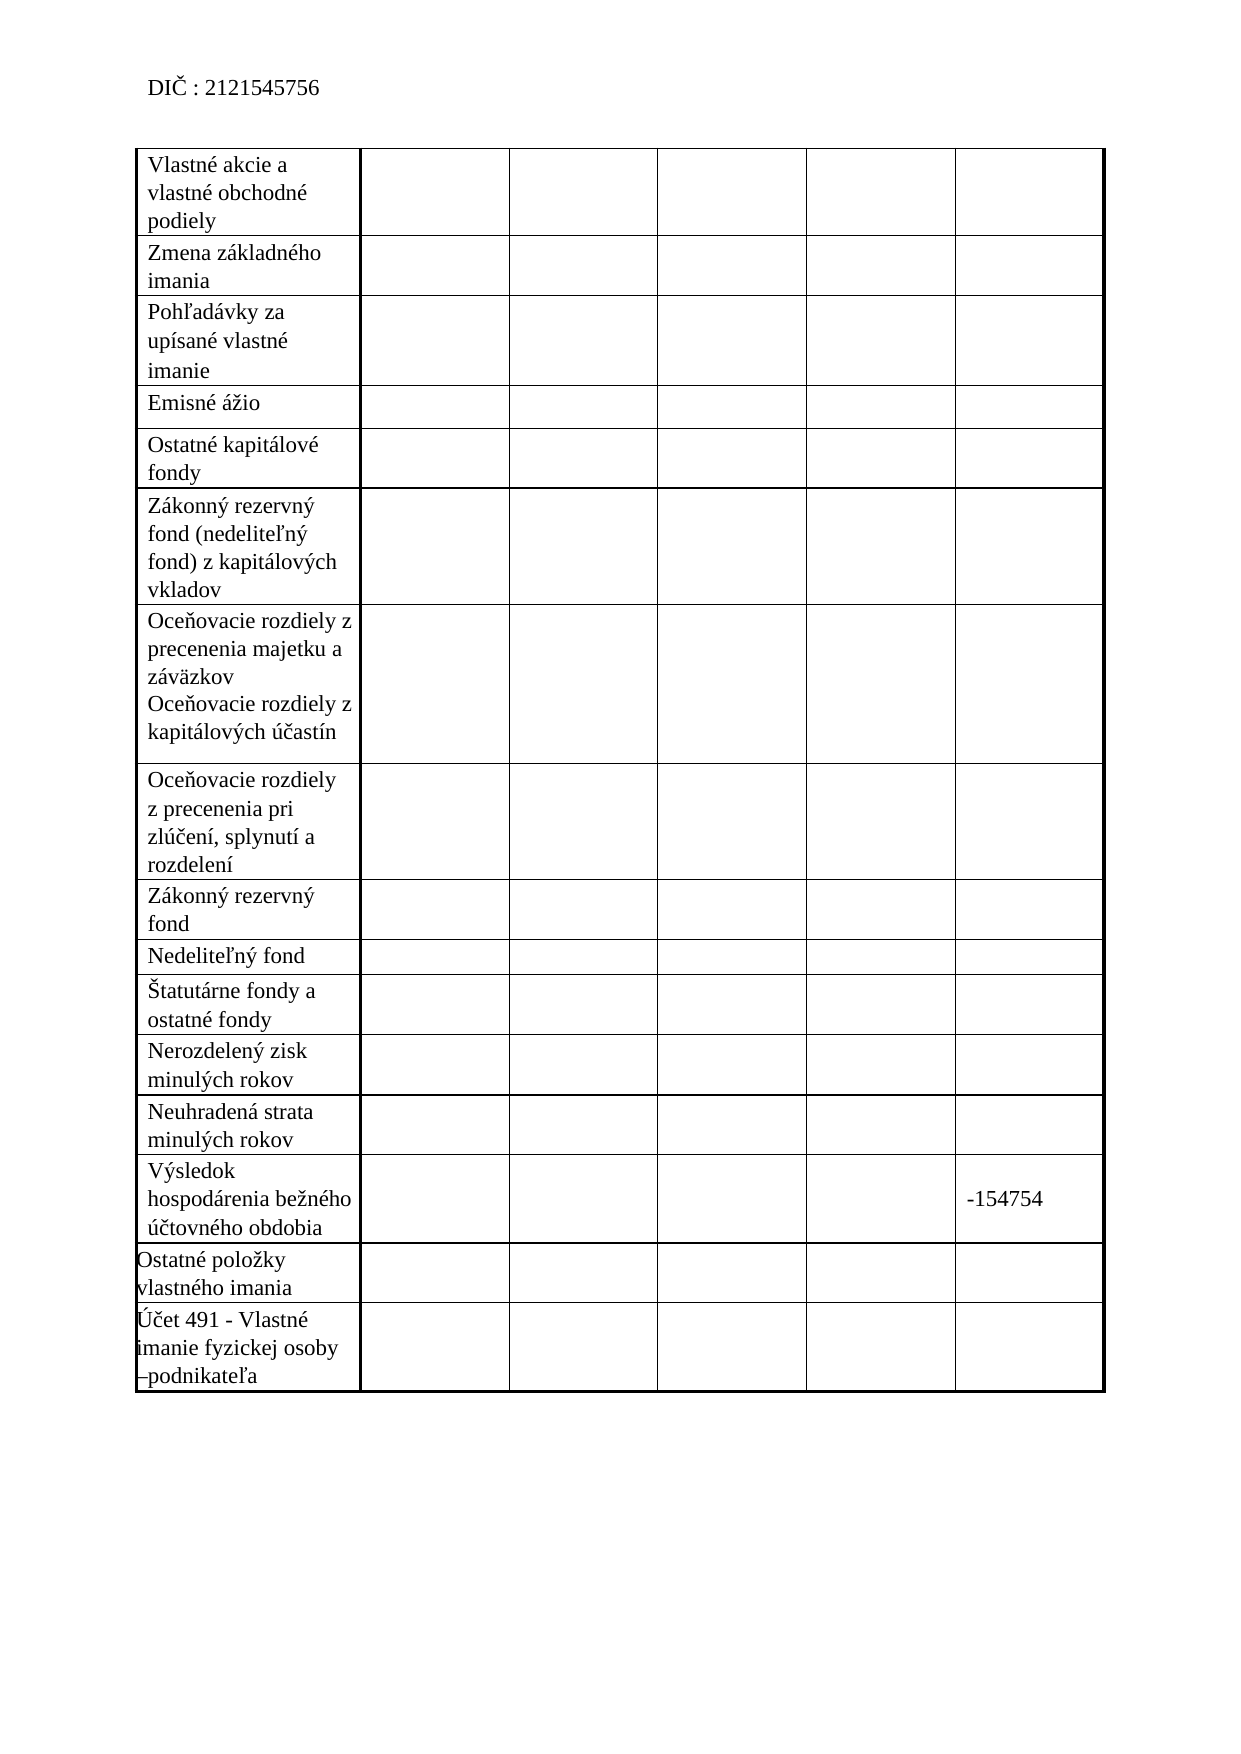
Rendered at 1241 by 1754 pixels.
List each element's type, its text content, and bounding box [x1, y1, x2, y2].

table_cell [807, 764, 955, 879]
table_cell Výsledok hospodárenia bežného účtovného obdobia [138, 1155, 359, 1242]
table_cell [956, 764, 1102, 879]
table_cell [956, 296, 1102, 385]
table_cell [807, 149, 955, 235]
table_cell [956, 236, 1102, 295]
table_cell [362, 1244, 509, 1302]
table_cell [362, 386, 509, 428]
table_cell [510, 1035, 657, 1094]
table_cell [362, 489, 509, 604]
table_cell [510, 429, 657, 487]
table_cell [807, 489, 955, 604]
table_cell Nedeliteľný fond [138, 940, 359, 974]
table_cell [510, 386, 657, 428]
table_cell Oceňovacie rozdiely z precenenia majetku a záväzkov Oceňovacie rozdiely z kapitálových účastín [138, 605, 359, 763]
table_cell [956, 386, 1102, 428]
table_cell [362, 940, 509, 974]
table_cell [510, 764, 657, 879]
table_cell [510, 975, 657, 1034]
table_cell [658, 1244, 806, 1302]
table_cell [658, 296, 806, 385]
table_cell [658, 1155, 806, 1242]
table_cell [807, 605, 955, 763]
table_cell [807, 1303, 955, 1390]
table_cell [956, 975, 1102, 1034]
table_cell [362, 429, 509, 487]
table_cell [807, 236, 955, 295]
table_cell [807, 296, 955, 385]
table_cell Zákonný rezervný fond (nedeliteľný fond) z kapitálových vkladov [138, 489, 359, 604]
table_cell [807, 940, 955, 974]
table_cell [956, 605, 1102, 763]
table_cell [807, 1035, 955, 1094]
table_cell [658, 605, 806, 763]
table_cell [362, 975, 509, 1034]
table_cell [362, 149, 509, 235]
table_cell [658, 764, 806, 879]
table_cell [510, 236, 657, 295]
table_cell [807, 1244, 955, 1302]
table_cell [362, 1035, 509, 1094]
table_cell Zmena základného imania [138, 236, 359, 295]
table_cell [362, 1303, 509, 1390]
table_cell Vlastné akcie a vlastné obchodné podiely [138, 149, 359, 235]
table_cell [510, 940, 657, 974]
table_cell Ostatné položky vlastného imania [138, 1244, 359, 1302]
table_cell [807, 975, 955, 1034]
table_cell [658, 489, 806, 604]
table_cell [362, 605, 509, 763]
table_cell [658, 975, 806, 1034]
table_cell [658, 236, 806, 295]
table_cell Štatutárne fondy a ostatné fondy [138, 975, 359, 1034]
table_cell [362, 880, 509, 939]
table_cell [362, 1155, 509, 1242]
table_cell [956, 940, 1102, 974]
table_cell [658, 149, 806, 235]
table_cell [807, 880, 955, 939]
table_cell Účet 491 - Vlastné imanie fyzickej osoby –podnikateľa [138, 1303, 359, 1390]
table_cell [510, 1244, 657, 1302]
table_cell [658, 429, 806, 487]
table_cell Ostatné kapitálové fondy [138, 429, 359, 487]
table_cell [658, 1035, 806, 1094]
table_cell [510, 149, 657, 235]
table_cell [658, 386, 806, 428]
table_cell [956, 429, 1102, 487]
table_cell [956, 880, 1102, 939]
table_cell [510, 296, 657, 385]
table_cell [658, 940, 806, 974]
table_cell -154754 [956, 1155, 1102, 1242]
table_cell Zákonný rezervný fond [138, 880, 359, 939]
table_cell Nerozdelený zisk minulých rokov [138, 1035, 359, 1094]
table_cell [658, 1096, 806, 1154]
table_cell [807, 1096, 955, 1154]
table_cell [362, 296, 509, 385]
table_cell [956, 1096, 1102, 1154]
table_cell [807, 386, 955, 428]
table_cell [362, 236, 509, 295]
table_cell [658, 880, 806, 939]
table_cell Pohľadávky za upísané vlastné imanie [138, 296, 359, 385]
table_cell [956, 1303, 1102, 1390]
table_cell [510, 489, 657, 604]
table_cell [362, 1096, 509, 1154]
table_cell [510, 880, 657, 939]
table_cell [510, 1096, 657, 1154]
table_cell [956, 489, 1102, 604]
table_cell [807, 1155, 955, 1242]
table_cell [956, 149, 1102, 235]
table_cell Emisné ážio [138, 386, 359, 428]
table_cell [510, 1303, 657, 1390]
table_cell [807, 429, 955, 487]
table_cell [658, 1303, 806, 1390]
table_cell [956, 1035, 1102, 1094]
table_cell [510, 1155, 657, 1242]
table_cell [362, 764, 509, 879]
table_cell [510, 605, 657, 763]
table_cell [956, 1244, 1102, 1302]
table_cell Neuhradená strata minulých rokov [138, 1096, 359, 1154]
table_cell Oceňovacie rozdiely z precenenia pri zlúčení, splynutí a rozdelení [138, 764, 359, 879]
